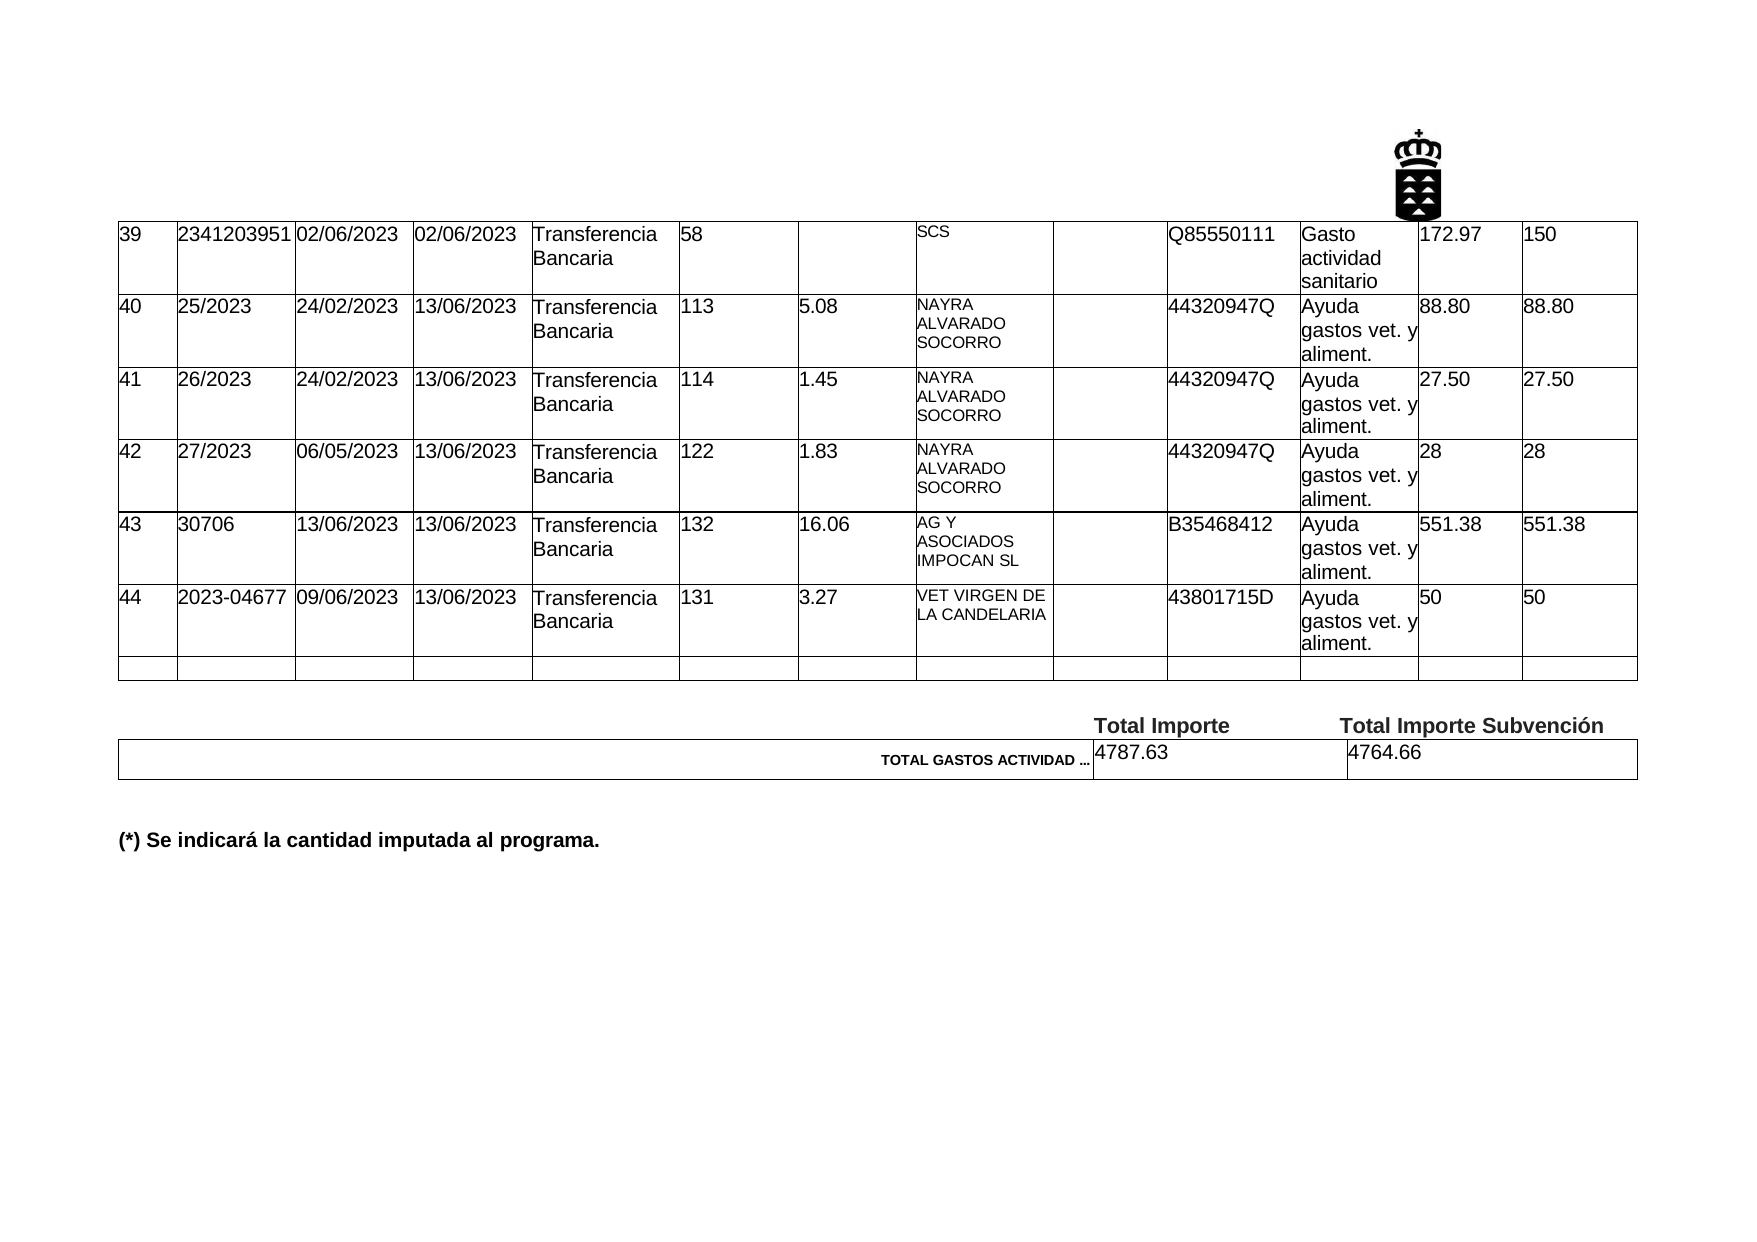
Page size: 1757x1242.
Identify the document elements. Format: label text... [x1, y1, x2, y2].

table_cell 88.80 [1419, 295, 1522, 367]
table_header 2341203951 [178, 222, 295, 294]
table_cell 551.38 [1523, 513, 1637, 584]
table_cell 44320947Q [1168, 440, 1300, 511]
table_cell 88.80 [1523, 295, 1637, 367]
table_cell 551.38 [1419, 513, 1522, 584]
table_cell 27.50 [1419, 368, 1522, 438]
table_cell Ayuda gastos vet. y aliment. [1301, 295, 1418, 367]
table_cell [1419, 657, 1522, 680]
table_cell Transferencia Bancaria [533, 295, 679, 367]
table_cell 13/06/2023 [296, 513, 413, 584]
table_cell 30706 [178, 513, 295, 584]
table_cell 16.06 [799, 513, 916, 584]
table_cell [1054, 440, 1167, 511]
table_header SCS [917, 222, 1053, 294]
table_header [1054, 222, 1167, 294]
table_cell 43 [119, 513, 177, 584]
table_cell [1523, 657, 1637, 680]
table_cell 131 [680, 585, 798, 656]
table_cell 2023-04677 [178, 585, 295, 656]
table_cell 41 [119, 368, 177, 438]
table_cell Ayuda gastos vet. y aliment. [1301, 513, 1418, 584]
table_cell 3.27 [799, 585, 916, 656]
table_cell 122 [680, 440, 798, 511]
table_cell [1301, 657, 1418, 680]
table_cell 28 [1523, 440, 1637, 511]
table_cell Ayuda gastos vet. y aliment. [1301, 585, 1418, 656]
table_cell 5.08 [799, 295, 916, 367]
table_cell NAYRA ALVARADO SOCORRO [917, 440, 1053, 511]
table_header [799, 222, 916, 294]
table_cell [1168, 657, 1300, 680]
table_cell NAYRA ALVARADO SOCORRO [917, 295, 1053, 367]
table_cell [680, 657, 798, 680]
table_cell Ayuda gastos vet. y aliment. [1301, 368, 1418, 438]
text (*) Se indicará la cantidad imputada al programa. [118, 828, 1648, 852]
table_cell 1.45 [799, 368, 916, 438]
table_cell 43801715D [1168, 585, 1300, 656]
table_header Q85550111 [1168, 222, 1300, 294]
table_header TOTAL GASTOS ACTIVIDAD ... [119, 740, 1093, 779]
table_header 39 [119, 222, 177, 294]
table_cell [1054, 368, 1167, 438]
table_cell [414, 657, 532, 680]
table_cell 42 [119, 440, 177, 511]
table_header Transferencia Bancaria [533, 222, 679, 294]
table_cell 09/06/2023 [296, 585, 413, 656]
table_cell Transferencia Bancaria [533, 513, 679, 584]
table_header 172.97 [1419, 222, 1522, 294]
table_cell B35468412 [1168, 513, 1300, 584]
table_cell 13/06/2023 [414, 295, 532, 367]
table_cell 50 [1523, 585, 1637, 656]
table_header 150 [1523, 222, 1637, 294]
table_cell 28 [1419, 440, 1522, 511]
table_cell Transferencia Bancaria [533, 440, 679, 511]
table_cell 13/06/2023 [414, 440, 532, 511]
table_cell [799, 657, 916, 680]
table_header Gasto actividad sanitario [1301, 222, 1418, 294]
table_header 58 [680, 222, 798, 294]
table_cell 44320947Q [1168, 295, 1300, 367]
table_cell [1054, 585, 1167, 656]
subtitle Total Importe Total Importe Subvención [1093, 713, 1648, 738]
table_cell [1054, 657, 1167, 680]
table_cell 44320947Q [1168, 368, 1300, 438]
table_cell 27.50 [1523, 368, 1637, 438]
table_cell [917, 657, 1053, 680]
table_cell [1054, 295, 1167, 367]
table_cell 24/02/2023 [296, 295, 413, 367]
table_cell [296, 657, 413, 680]
table_cell 114 [680, 368, 798, 438]
table_cell 113 [680, 295, 798, 367]
table_cell 44 [119, 585, 177, 656]
table_cell 1.83 [799, 440, 916, 511]
table_cell 24/02/2023 [296, 368, 413, 438]
table_cell 13/06/2023 [414, 368, 532, 438]
table_cell [119, 657, 177, 680]
table_cell [1054, 513, 1167, 584]
table_header 02/06/2023 [296, 222, 413, 294]
table_cell AG Y ASOCIADOS IMPOCAN SL [917, 513, 1053, 584]
table_cell Transferencia Bancaria [533, 368, 679, 438]
table_cell 13/06/2023 [414, 513, 532, 584]
table_cell Ayuda gastos vet. y aliment. [1301, 440, 1418, 511]
table_cell 132 [680, 513, 798, 584]
table_cell 50 [1419, 585, 1522, 656]
table_cell 13/06/2023 [414, 585, 532, 656]
table_cell 06/05/2023 [296, 440, 413, 511]
table_header 4764.66 [1348, 740, 1637, 779]
table_header 4787.63 [1094, 740, 1347, 779]
table_cell 27/2023 [178, 440, 295, 511]
table_cell [533, 657, 679, 680]
table_header 02/06/2023 [414, 222, 532, 294]
table_cell 26/2023 [178, 368, 295, 438]
table_cell NAYRA ALVARADO SOCORRO [917, 368, 1053, 438]
table_cell 40 [119, 295, 177, 367]
table_cell Transferencia Bancaria [533, 585, 679, 656]
table_cell [178, 657, 295, 680]
table_cell 25/2023 [178, 295, 295, 367]
table_cell VET VIRGEN DE LA CANDELARIA [917, 585, 1053, 656]
